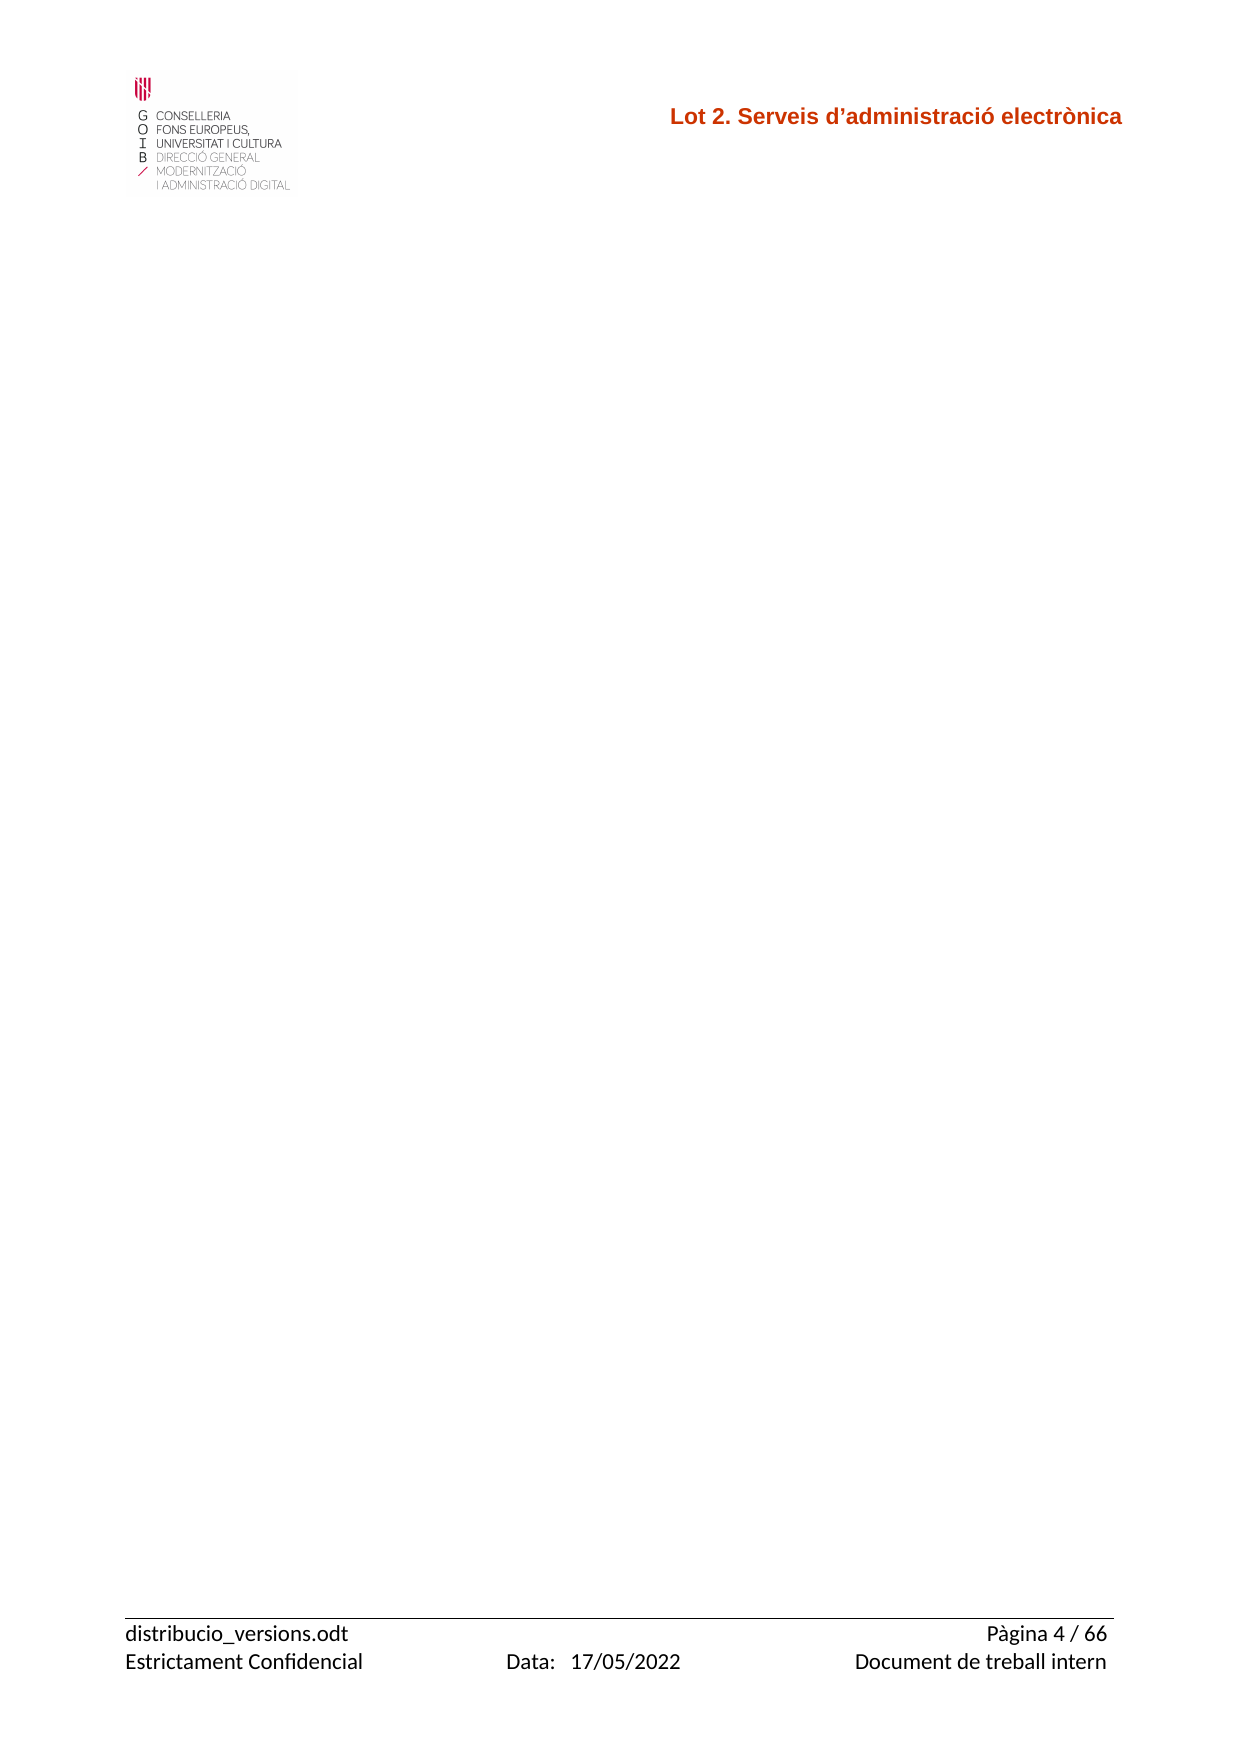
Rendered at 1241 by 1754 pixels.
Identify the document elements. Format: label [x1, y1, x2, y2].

picture [126, 70, 299, 197]
